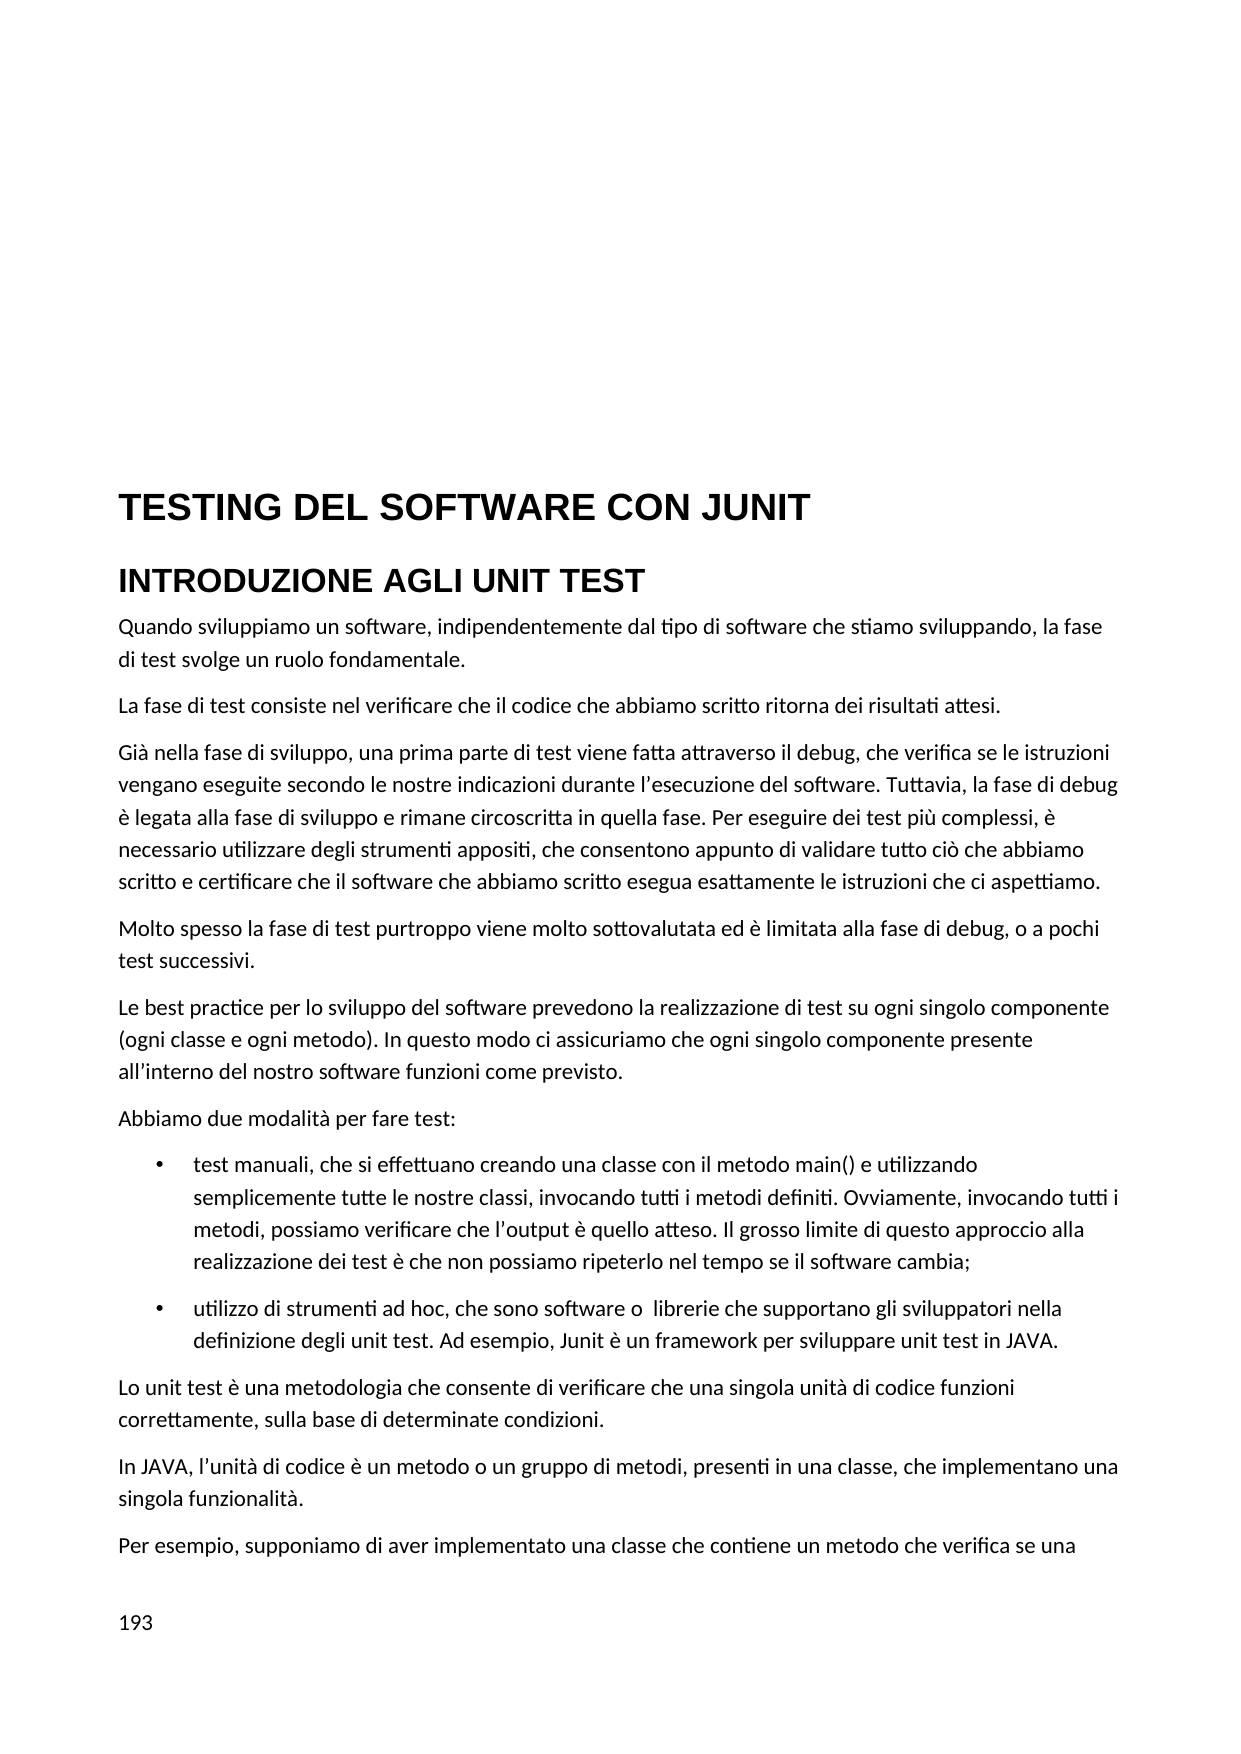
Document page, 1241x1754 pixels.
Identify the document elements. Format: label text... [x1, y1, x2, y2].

text Abbiamo due modalità per fare test: [118, 1104, 1122, 1132]
text In JAVA, l’unità di codice è un metodo o un gruppo di metodi, presenti in una classe, che implementano una singola funzionalità. [118, 1452, 1122, 1512]
subtitle INTRODUZIONE AGLI UNIT TEST [118, 561, 1122, 600]
text La fase di test consiste nel verificare che il codice che abbiamo scritto ritorna dei risultati attesi. [118, 691, 1122, 719]
subtitle TESTING DEL SOFTWARE CON JUNIT [118, 484, 1122, 528]
list utilizzo di strumenti ad hoc, che sono software o librerie che supportano gli sviluppatori nella definizione degli unit test. Ad esempio, Junit è un framework per sviluppare unit test in JAVA. [156, 1294, 1122, 1354]
list test manuali, che si effettuano creando una classe con il metodo main() e utilizzando semplicemente tutte le nostre classi, invocando tutti i metodi definiti. Ovviamente, invocando tutti i metodi, possiamo verificare che l’output è quello atteso. Il grosso limite di questo approccio alla realizzazione dei test è che non possiamo ripeterlo nel tempo se il software cambia; [156, 1151, 1122, 1275]
text Per esempio, supponiamo di aver implementato una classe che contiene un metodo che verifica se una [118, 1531, 1122, 1559]
text Lo unit test è una metodologia che consente di verificare che una singola unità di codice funzioni correttamente, sulla base di determinate condizioni. [118, 1373, 1122, 1433]
text Molto spesso la fase di test purtroppo viene molto sottovalutata ed è limitata alla fase di debug, o a pochi test successivi. [118, 914, 1122, 974]
text Già nella fase di sviluppo, una prima parte di test viene fatta attraverso il debug, che verifica se le istruzioni vengano eseguite secondo le nostre indicazioni durante l’esecuzione del software. Tuttavia, la fase di debug è legata alla fase di sviluppo e rimane circoscritta in quella fase. Per eseguire dei test più complessi, è necessario utilizzare degli strumenti appositi, che consentono appunto di validare tutto ciò che abbiamo scritto e certificare che il software che abbiamo scritto esegua esattamente le istruzioni che ci aspettiamo. [118, 738, 1122, 895]
text Quando sviluppiamo un software, indipendentemente dal tipo di software che stiamo sviluppando, la fase di test svolge un ruolo fondamentale. [118, 612, 1122, 673]
text Le best practice per lo sviluppo del software prevedono la realizzazione di test su ogni singolo componente (ogni classe e ogni metodo). In questo modo ci assicuriamo che ogni singolo componente presente all’interno del nostro software funzioni come previsto. [118, 993, 1122, 1085]
